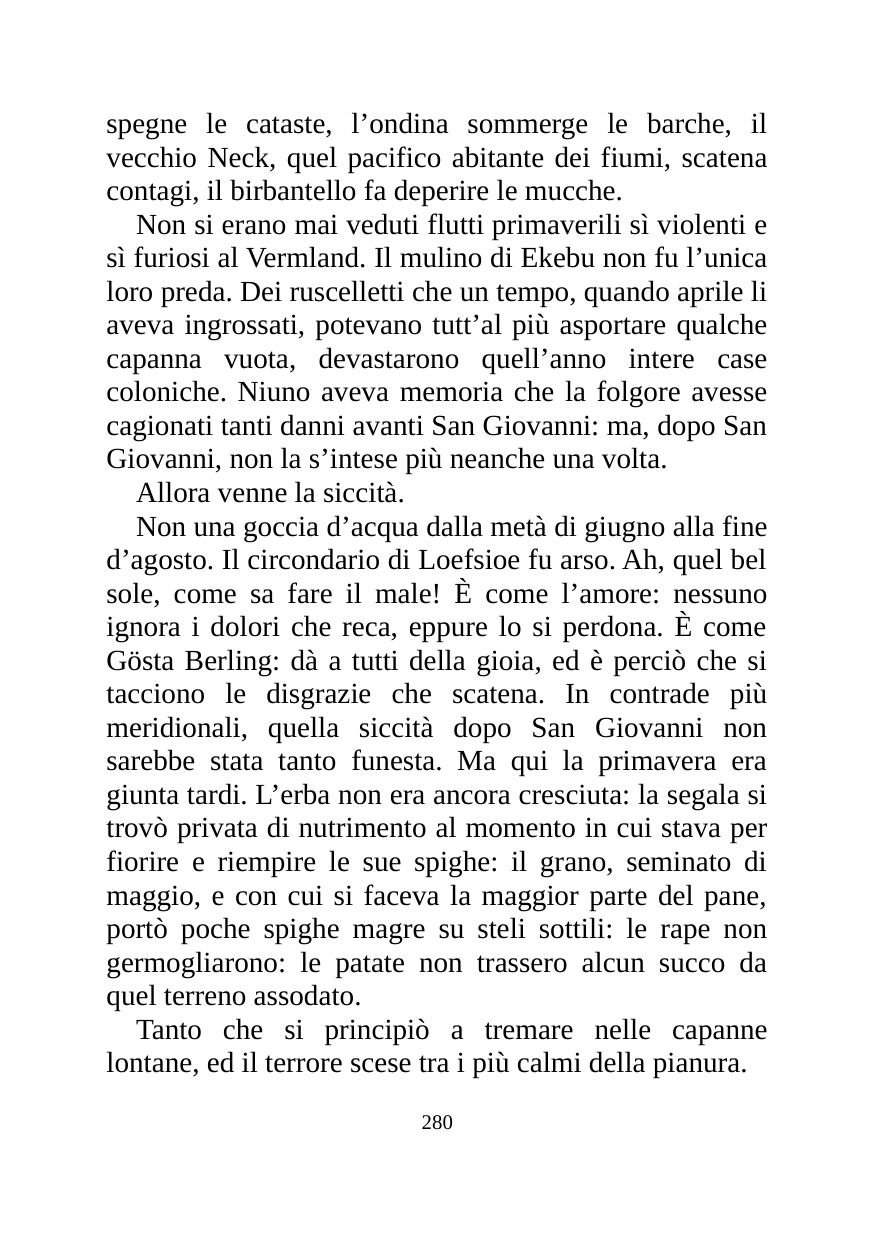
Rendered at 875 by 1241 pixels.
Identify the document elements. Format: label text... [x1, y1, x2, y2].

text Tanto che si principiò a tremare nelle capanne lontane, ed il terrore scese tra i più calmi della pianura. [106, 1012, 768, 1079]
text Non una goccia d’acqua dalla metà di giugno alla fine d’agosto. Il circondario di Loefsioe fu arso. Ah, quel bel sole, come sa fare il male! È come l’amore: nessuno ignora i dolori che reca, eppure lo si perdona. È come Gösta Berling: dà a tutti della gioia, ed è perciò che si tacciono le disgrazie che scatena. In contrade più meridionali, quella siccità dopo San Giovanni non sarebbe stata tanto funesta. Ma qui la primavera era giunta tardi. L’erba non era ancora cresciuta: la segala si trovò privata di nutrimento al momento in cui stava per fiorire e riempire le sue spighe: il grano, seminato di maggio, e con cui si faceva la maggior parte del pane, portò poche spighe magre su steli sottili: le rape non germogliarono: le patate non trassero alcun succo da quel terreno assodato. [106, 509, 768, 1012]
text Allora venne la siccità. [106, 475, 768, 509]
text spegne le cataste, l’ondina sommerge le barche, il vecchio Neck, quel pacifico abitante dei fiumi, scatena contagi, il birbantello fa deperire le mucche. [106, 106, 768, 207]
text Non si erano mai veduti flutti primaverili sì violenti e sì furiosi al Vermland. Il mulino di Ekebu non fu l’unica loro preda. Dei ruscelletti che un tempo, quando aprile li aveva ingrossati, potevano tutt’al più asportare qualche capanna vuota, devastarono quell’anno intere case coloniche. Niuno aveva memoria che la folgore avesse cagionati tanti danni avanti San Giovanni: ma, dopo San Giovanni, non la s’intese più neanche una volta. [106, 207, 768, 475]
